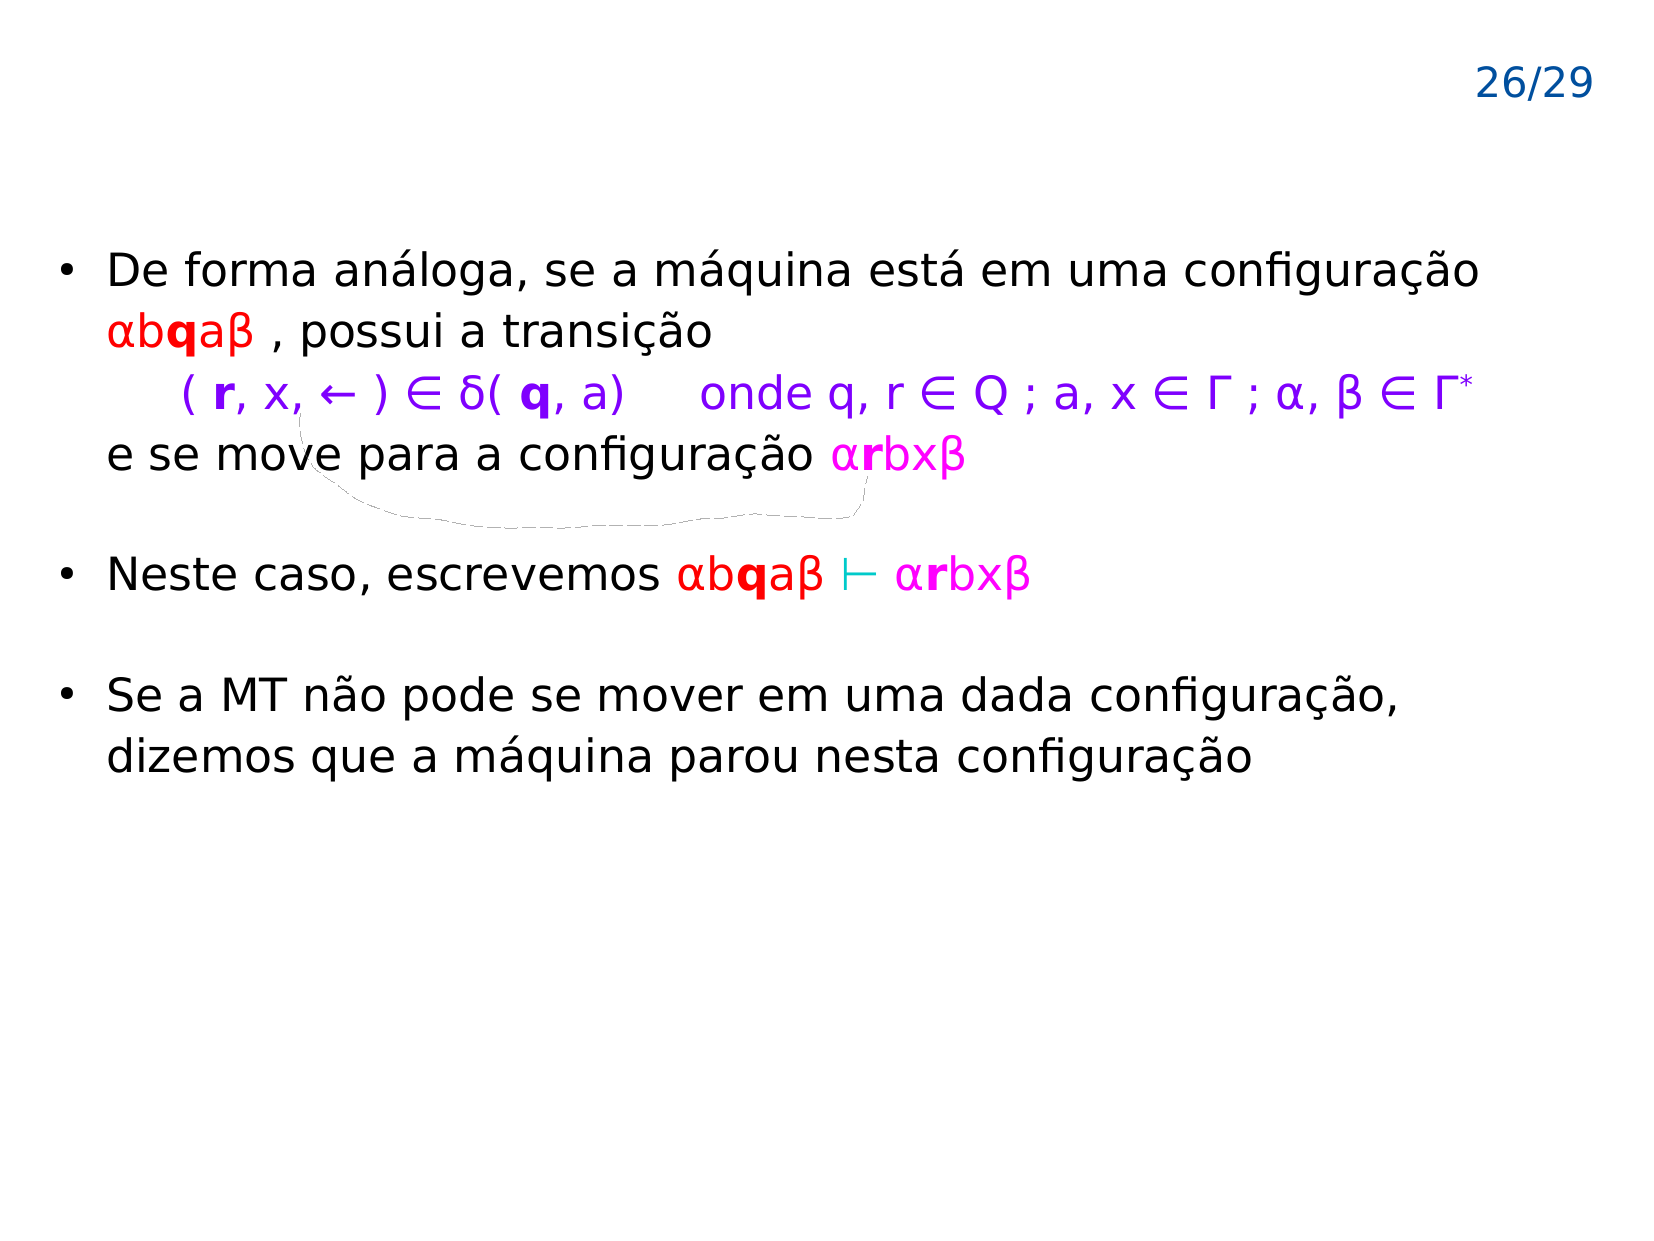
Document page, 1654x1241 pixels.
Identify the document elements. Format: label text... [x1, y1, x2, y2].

list De forma análoga, se a máquina está em uma configuração αbqaβ , possui a transição ( r, x, ← ) ∈ δ( q, a) onde q, r ∈ Q ; a, x ∈ Γ ; α, β ∈ Γ* e se move para a configuração αrbxβ Neste caso, escrevemos αbqaβ ⊢ αrbxβ Se a MT não pode se mover em uma dada configuração, dizemos que a máquina parou nesta configuração [59, 236, 1595, 1211]
